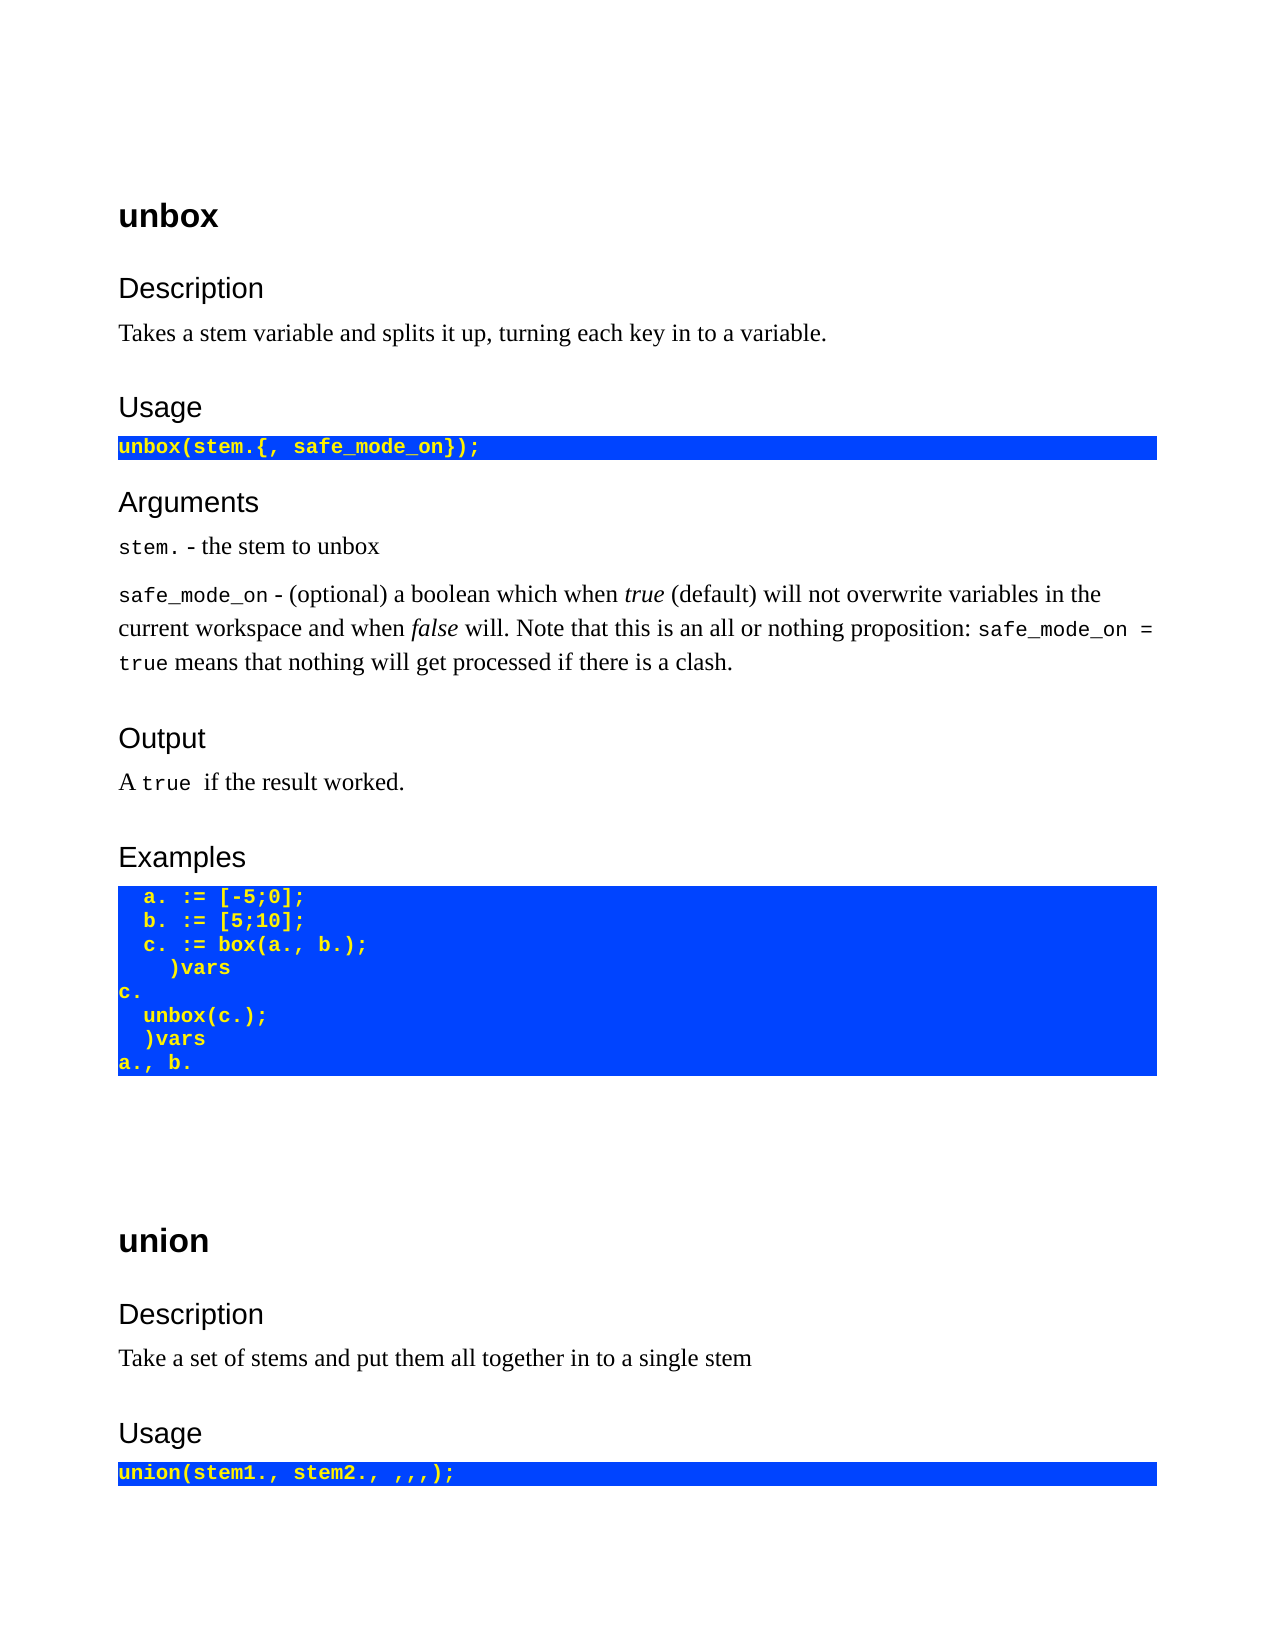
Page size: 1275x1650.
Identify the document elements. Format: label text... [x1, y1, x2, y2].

subtitle Examples [118, 840, 1157, 874]
text unbox(stem.{, safe_mode_on}); [118, 436, 1157, 460]
text A true if the result worked. [118, 767, 1157, 796]
text b. := [5;10]; [118, 910, 1157, 934]
text Takes a stem variable and splits it up, turning each key in to a variable. [118, 318, 1157, 346]
text )vars [118, 1028, 1157, 1052]
subtitle Description [118, 1297, 1157, 1331]
subtitle Output [118, 721, 1157, 754]
text a., b. [118, 1052, 1157, 1076]
subtitle Description [118, 272, 1157, 305]
text Take a set of stems and put them all together in to a single stem [118, 1343, 1157, 1372]
text c. := box(a., b.); [118, 934, 1157, 957]
text stem. - the stem to unbox [118, 531, 1157, 561]
text c. [118, 981, 1157, 1004]
text unbox(c.); [118, 1004, 1157, 1028]
subtitle Usage [118, 1416, 1157, 1449]
text a. := [-5;0]; [118, 886, 1157, 910]
subtitle union [118, 1144, 1157, 1260]
subtitle Arguments [118, 485, 1157, 518]
text )vars [118, 957, 1157, 981]
subtitle unbox [118, 118, 1157, 234]
subtitle Usage [118, 390, 1157, 424]
text union(stem1., stem2., ,,,); [118, 1462, 1157, 1486]
text safe_mode_on - (optional) a boolean which when true (default) will not overwrite variables in the current workspace and when false will. Note that this is an all or nothing proposition: safe_mode_on = true means that nothing will get processed if there is a clash. [118, 579, 1157, 677]
